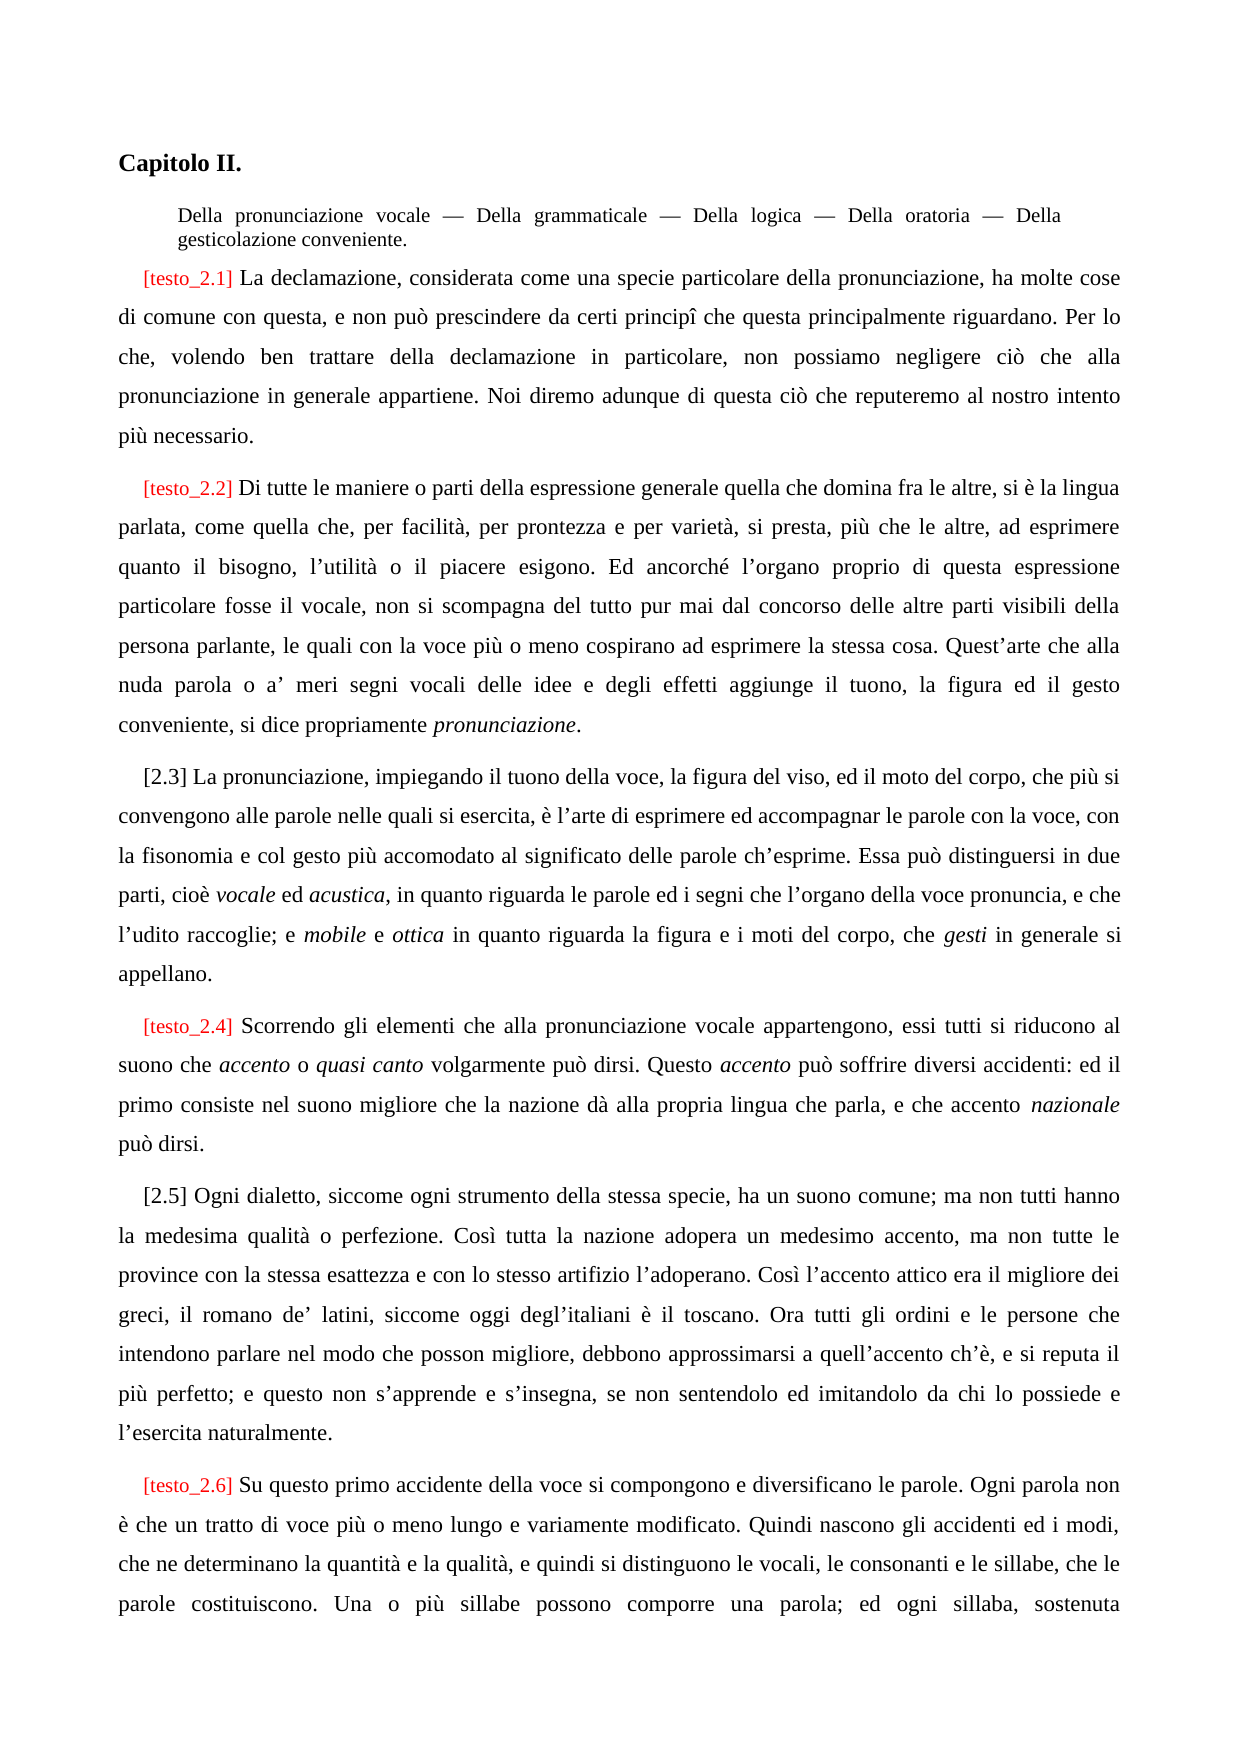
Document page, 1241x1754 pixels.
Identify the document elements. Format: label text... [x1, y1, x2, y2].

text [testo_2.6] Su questo primo accidente della voce si compongono e diversificano le parole. Ogni parola non è che un tratto di voce più o meno lungo e variamente modificato. Quindi nascono gli accidenti ed i modi, che ne determinano la quantità e la qualità, e quindi si distinguono le vocali, le consonanti e le sillabe, che le parole costituiscono. Una o più sillabe possono comporre una parola; ed ogni sillaba, sostenuta [118, 1471, 1122, 1616]
text [testo_2.2] Di tutte le maniere o parti della espressione generale quella che domina fra le altre, si è la lingua parlata, come quella che, per facilità, per prontezza e per varietà, si presta, più che le altre, ad esprimere quanto il bisogno, l’utilità o il piacere esigono. Ed ancorché l’organo proprio di questa espressione particolare fosse il vocale, non si scompagna del tutto pur mai dal concorso delle altre parti visibili della persona parlante, le quali con la voce più o meno cospirano ad esprimere la stessa cosa. Quest’arte che alla nuda parola o a’ meri segni vocali delle idee e degli effetti aggiunge il tuono, la figura ed il gesto conveniente, si dice propriamente pronunciazione. [118, 474, 1122, 737]
text [2.3] La pronunciazione, impiegando il tuono della voce, la figura del viso, ed il moto del corpo, che più si convengono alle parole nelle quali si esercita, è l’arte di esprimere ed accompagnar le parole con la voce, con la fisonomia e col gesto più accomodato al significato delle parole ch’esprime. Essa può distinguersi in due parti, cioè vocale ed acustica, in quanto riguarda le parole ed i segni che l’organo della voce pronuncia, e che l’udito raccoglie; e mobile e ottica in quanto riguarda la figura e i moti del corpo, che gesti in generale si appellano. [118, 763, 1122, 986]
text Della pronunciazione vocale — Della grammaticale — Della logica — Della oratoria — Della gesticolazione conveniente. [177, 203, 1063, 251]
text [2.5] Ogni dialetto, siccome ogni strumento della stessa specie, ha un suono comune; ma non tutti hanno la medesima qualità o perfezione. Così tutta la nazione adopera un medesimo accento, ma non tutte le province con la stessa esattezza e con lo stesso artifizio l’adoperano. Così l’accento attico era il migliore dei greci, il romano de’ latini, siccome oggi degl’italiani è il toscano. Ora tutti gli ordini e le persone che intendono parlare nel modo che posson migliore, debbono approssimarsi a quell’accento ch’è, e si reputa il più perfetto; e questo non s’apprende e s’insegna, se non sentendolo ed imitandolo da chi lo possiede e l’esercita naturalmente. [118, 1182, 1122, 1446]
text [testo_2.4] Scorrendo gli elementi che alla pronunciazione vocale appartengono, essi tutti si riducono al suono che accento o quasi canto volgarmente può dirsi. Questo accento può soffrire diversi accidenti: ed il primo consiste nel suono migliore che la nazione dà alla propria lingua che parla, e che accento nazionale può dirsi. [118, 1012, 1122, 1157]
subtitle Capitolo II. [118, 148, 1122, 176]
text [testo_2.1] La declamazione, considerata come una specie particolare della pronunciazione, ha molte cose di comune con questa, e non può prescindere da certi principî che questa principalmente riguardano. Per lo che, volendo ben trattare della declamazione in particolare, non possiamo negligere ciò che alla pronunciazione in generale appartiene. Noi diremo adunque di questa ciò che reputeremo al nostro intento più necessario. [118, 264, 1122, 448]
